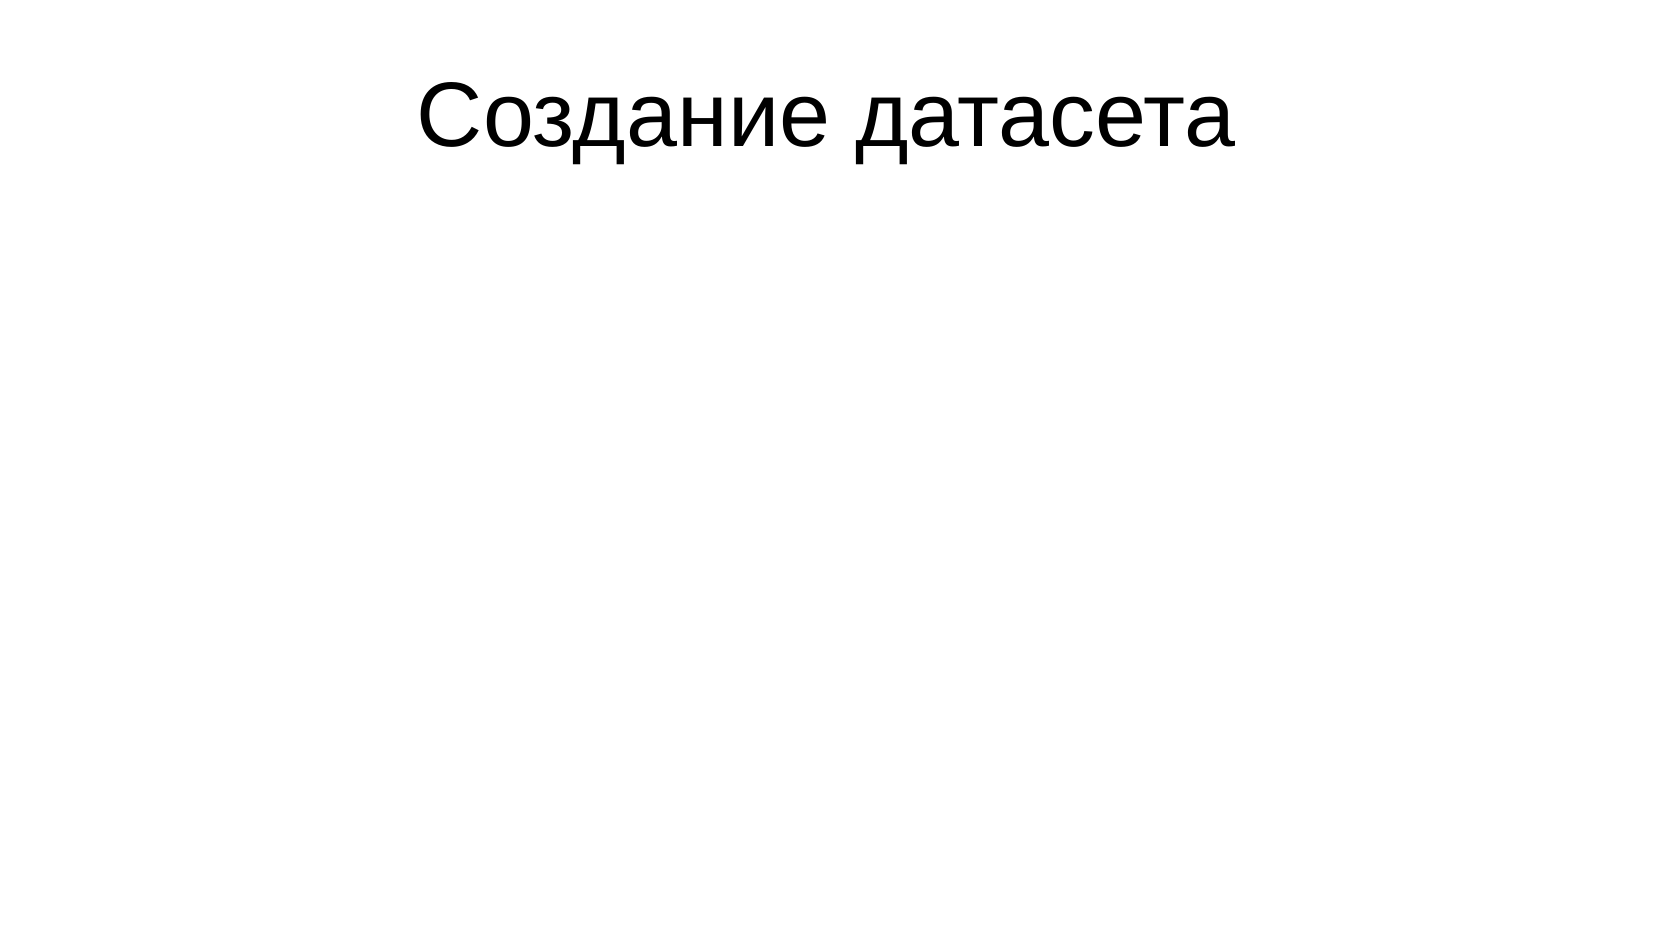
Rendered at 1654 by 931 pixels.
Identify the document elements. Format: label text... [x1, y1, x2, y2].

title Создание датасета [82, 37, 1571, 193]
